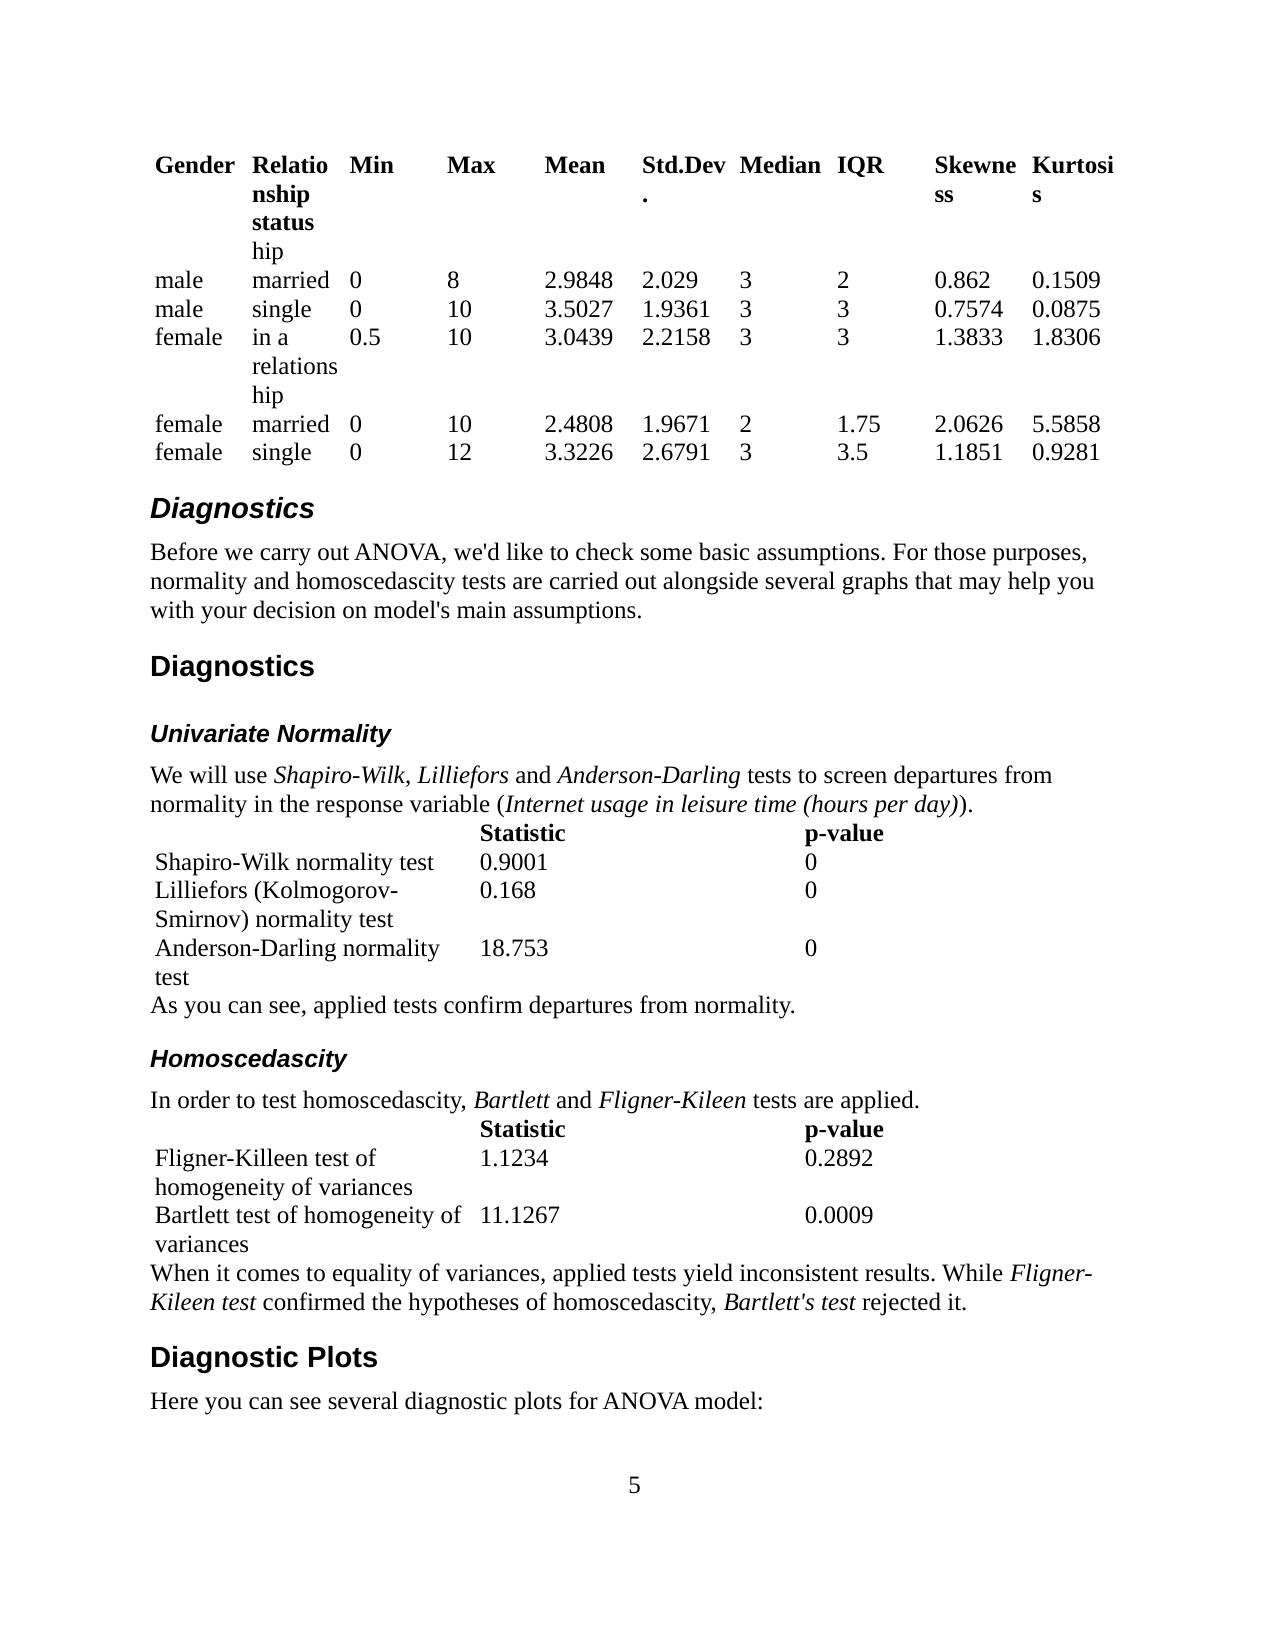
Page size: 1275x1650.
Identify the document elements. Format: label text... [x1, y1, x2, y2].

table_cell [833, 236, 930, 265]
subtitle Diagnostic Plots [150, 1340, 1125, 1374]
table_header Mean [540, 150, 637, 236]
table_cell Fligner-Killeen test of homogeneity of variances [150, 1143, 475, 1200]
table_cell single [248, 438, 345, 466]
subtitle Homoscedascity [150, 1044, 1125, 1073]
table_header Median [735, 150, 832, 236]
table_cell 3 [735, 265, 832, 294]
table_cell [150, 236, 247, 265]
text When it comes to equality of variances, applied tests yield inconsistent results. While Fligner-Kileen test confirmed the hypotheses of homoscedascity, Bartlett's test rejected it. [150, 1258, 1125, 1315]
table_cell 3 [833, 294, 930, 322]
table_header Std.Dev. [638, 150, 735, 236]
table_cell [930, 236, 1027, 265]
table_header p-value [800, 1114, 1125, 1143]
subtitle Diagnostics [150, 648, 1125, 682]
table_cell single [248, 294, 345, 322]
table_cell 3.5 [833, 438, 930, 466]
table_cell female [150, 323, 247, 409]
table_cell 8 [443, 265, 540, 294]
table_cell female [150, 438, 247, 466]
table_cell [345, 236, 442, 265]
table_cell 0 [345, 294, 442, 322]
table_cell male [150, 294, 247, 322]
table_cell 2.0626 [930, 409, 1027, 437]
table_cell 0.5 [345, 323, 442, 409]
table_cell 0.0009 [800, 1200, 1125, 1258]
table_cell 1.9671 [638, 409, 735, 437]
table_cell 2.029 [638, 265, 735, 294]
table_cell 3 [735, 323, 832, 409]
table_cell 2.2158 [638, 323, 735, 409]
table_cell [638, 236, 735, 265]
table_header Relationship status [248, 150, 345, 236]
table_cell 2.4808 [540, 409, 637, 437]
table_cell 0.9281 [1028, 438, 1125, 466]
table_header Statistic [475, 818, 800, 847]
subtitle Univariate Normality [150, 719, 1125, 748]
table_cell 2.9848 [540, 265, 637, 294]
table_cell 0.168 [475, 876, 800, 933]
table_cell 0.7574 [930, 294, 1027, 322]
table_cell 0.1509 [1028, 265, 1125, 294]
table_cell 2 [735, 409, 832, 437]
table_cell 12 [443, 438, 540, 466]
table_cell 3.0439 [540, 323, 637, 409]
table_header Gender [150, 150, 247, 236]
table_header Statistic [475, 1114, 800, 1143]
table_cell hip [248, 236, 345, 265]
table_cell 0 [345, 438, 442, 466]
table_cell 10 [443, 294, 540, 322]
text Before we carry out ANOVA, we'd like to check some basic assumptions. For those purposes, normality and homoscedascity tests are carried out alongside several graphs that may help you with your decision on model's main assumptions. [150, 537, 1125, 623]
table_cell [540, 236, 637, 265]
table_cell Shapiro-Wilk normality test [150, 847, 475, 876]
table_cell 0 [800, 876, 1125, 933]
table_cell 0.862 [930, 265, 1027, 294]
table_cell 1.3833 [930, 323, 1027, 409]
table_cell in a relationship [248, 323, 345, 409]
table_cell [1028, 236, 1125, 265]
table_cell 3 [735, 438, 832, 466]
table_header p-value [800, 818, 1125, 847]
subtitle Diagnostics [150, 491, 1125, 525]
table_cell 2 [833, 265, 930, 294]
table_cell 1.1234 [475, 1143, 800, 1200]
table_header Kurtosis [1028, 150, 1125, 236]
table_header Min [345, 150, 442, 236]
text In order to test homoscedascity, Bartlett and Fligner-Kileen tests are applied. [150, 1085, 1125, 1114]
table_cell married [248, 265, 345, 294]
table_cell 10 [443, 323, 540, 409]
table_cell 0 [345, 409, 442, 437]
table_cell [443, 236, 540, 265]
table_cell 5.5858 [1028, 409, 1125, 437]
table_cell 18.753 [475, 933, 800, 991]
table_header [150, 818, 475, 847]
table_cell Anderson-Darling normality test [150, 933, 475, 991]
table_cell 0 [345, 265, 442, 294]
table_cell 3.3226 [540, 438, 637, 466]
table_cell 1.8306 [1028, 323, 1125, 409]
text We will use Shapiro-Wilk, Lilliefors and Anderson-Darling tests to screen departures from normality in the response variable (Internet usage in leisure time (hours per day)). [150, 761, 1125, 818]
table_header Skewness [930, 150, 1027, 236]
table_header [150, 1114, 475, 1143]
table_cell 1.9361 [638, 294, 735, 322]
table_header Max [443, 150, 540, 236]
text Here you can see several diagnostic plots for ANOVA model: [150, 1386, 1125, 1415]
table_cell 3.5027 [540, 294, 637, 322]
table_cell married [248, 409, 345, 437]
table_cell male [150, 265, 247, 294]
table_cell 1.75 [833, 409, 930, 437]
table_cell 0.2892 [800, 1143, 1125, 1200]
table_cell Bartlett test of homogeneity of variances [150, 1200, 475, 1258]
table_cell [735, 236, 832, 265]
table_cell 0 [800, 847, 1125, 876]
table_cell 11.1267 [475, 1200, 800, 1258]
table_cell 0.9001 [475, 847, 800, 876]
table_cell 1.1851 [930, 438, 1027, 466]
table_cell 0.0875 [1028, 294, 1125, 322]
table_cell 0 [800, 933, 1125, 991]
table_header IQR [833, 150, 930, 236]
text As you can see, applied tests confirm departures from normality. [150, 991, 1125, 1019]
table_cell 2.6791 [638, 438, 735, 466]
table_cell Lilliefors (Kolmogorov-Smirnov) normality test [150, 876, 475, 933]
table_cell 3 [735, 294, 832, 322]
table_cell female [150, 409, 247, 437]
table_cell 3 [833, 323, 930, 409]
table_cell 10 [443, 409, 540, 437]
